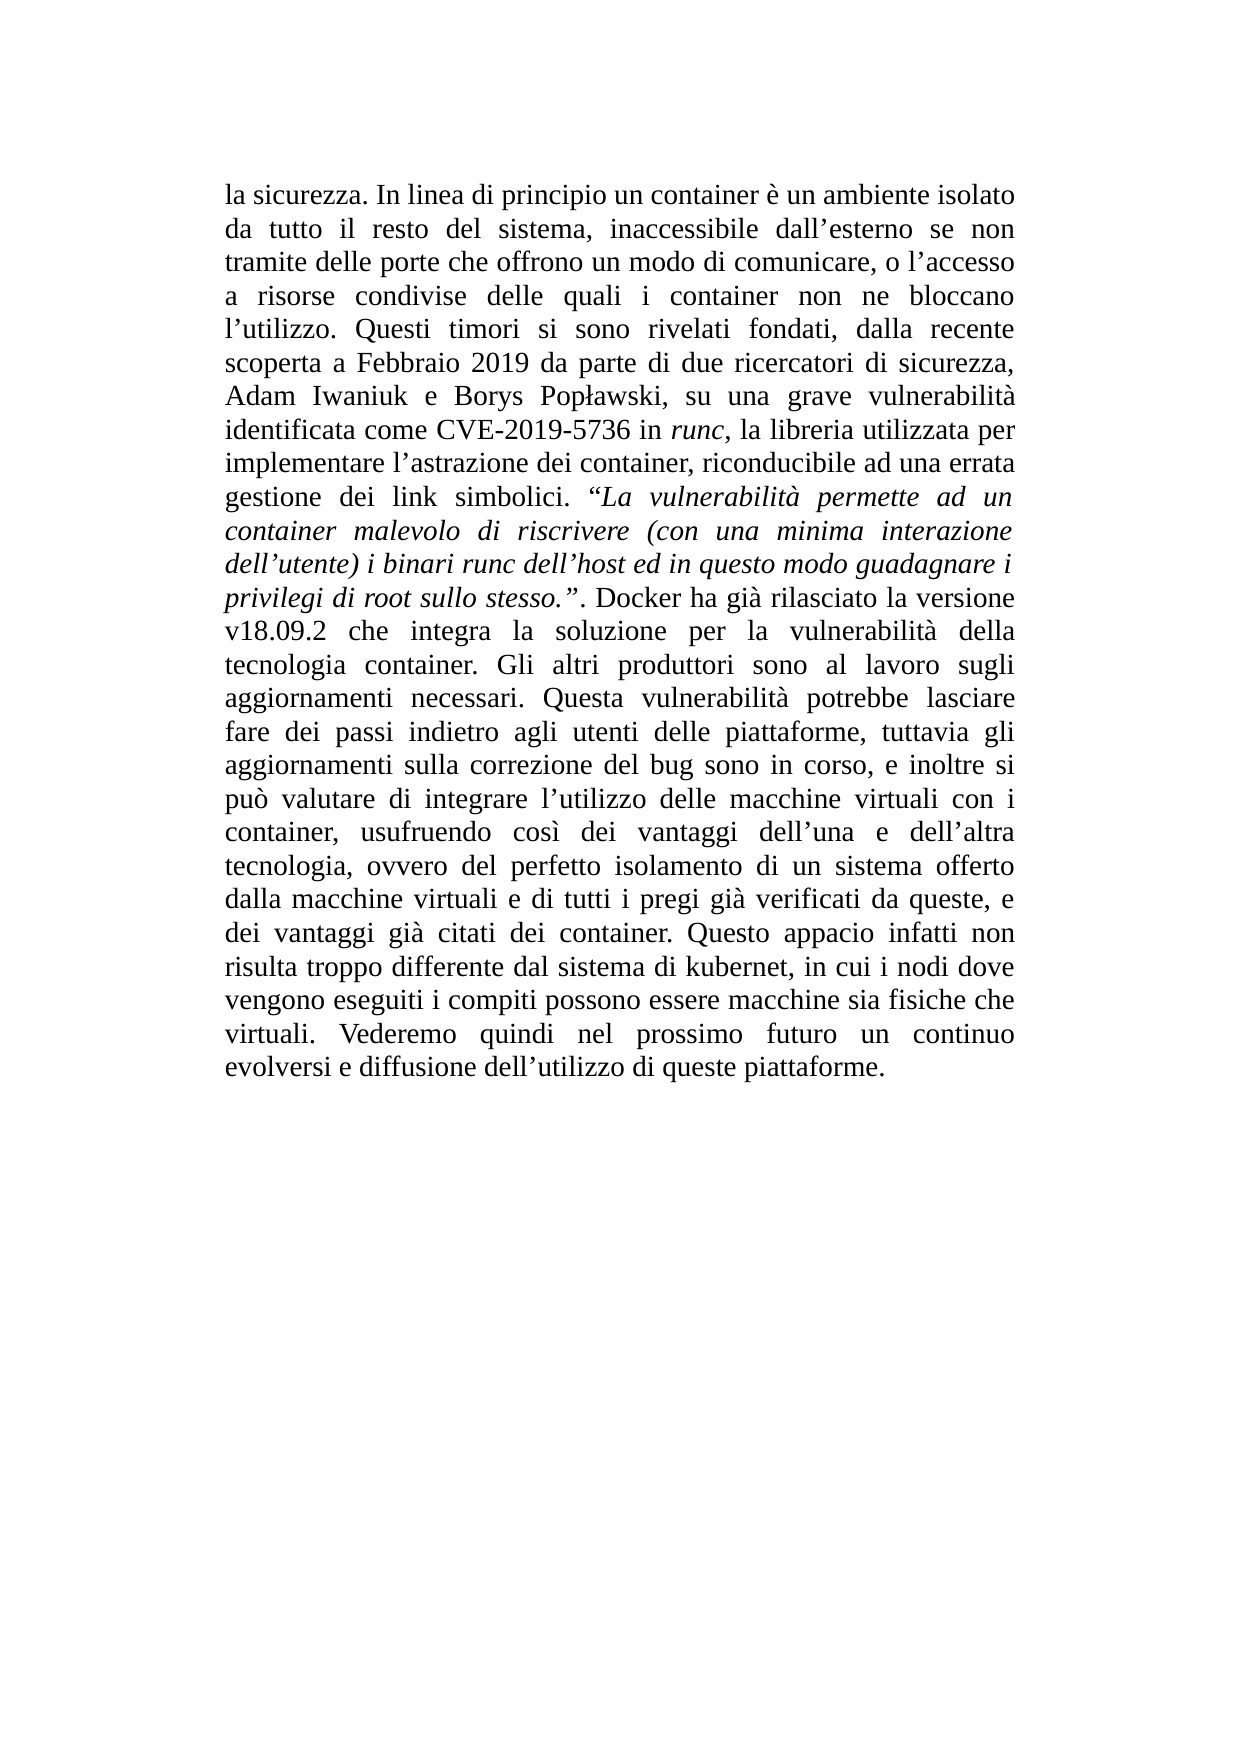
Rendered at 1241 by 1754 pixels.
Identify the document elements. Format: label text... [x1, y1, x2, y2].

text la sicurezza. In linea di principio un container è un ambiente isolato da tutto il resto del sistema, inaccessibile dall’esterno se non tramite delle porte che offrono un modo di comunicare, o l’accesso a risorse condivise delle quali i container non ne bloccano l’utilizzo. Questi timori si sono rivelati fondati, dalla recente scoperta a Febbraio 2019 da parte di due ricercatori di sicurezza, Adam Iwaniuk e Borys Popławski, su una grave vulnerabilità identificata come CVE-2019-5736 in runc, la libreria utilizzata per implementare l’astrazione dei container, riconducibile ad una errata gestione dei link simbolici. “La vulnerabilità permette ad un container malevolo di riscrivere (con una minima interazione dell’utente) i binari runc dell’host ed in questo modo guadagnare i privilegi di root sullo stesso.”. Docker ha già rilasciato la versione v18.09.2 che integra la soluzione per la vulnerabilità della tecnologia container. Gli altri produttori sono al lavoro sugli aggiornamenti necessari. Questa vulnerabilità potrebbe lasciare fare dei passi indietro agli utenti delle piattaforme, tuttavia gli aggiornamenti sulla correzione del bug sono in corso, e inoltre si può valutare di integrare l’utilizzo delle macchine virtuali con i container, usufruendo così dei vantaggi dell’una e dell’altra tecnologia, ovvero del perfetto isolamento di un sistema offerto dalla macchine virtuali e di tutti i pregi già verificati da queste, e dei vantaggi già citati dei container. Questo appacio infatti non risulta troppo differente dal sistema di kubernet, in cui i nodi dove vengono eseguiti i compiti possono essere macchine sia fisiche che virtuali. Vederemo quindi nel prossimo futuro un continuo evolversi e diffusione dell’utilizzo di queste piattaforme. [224, 177, 1016, 1083]
